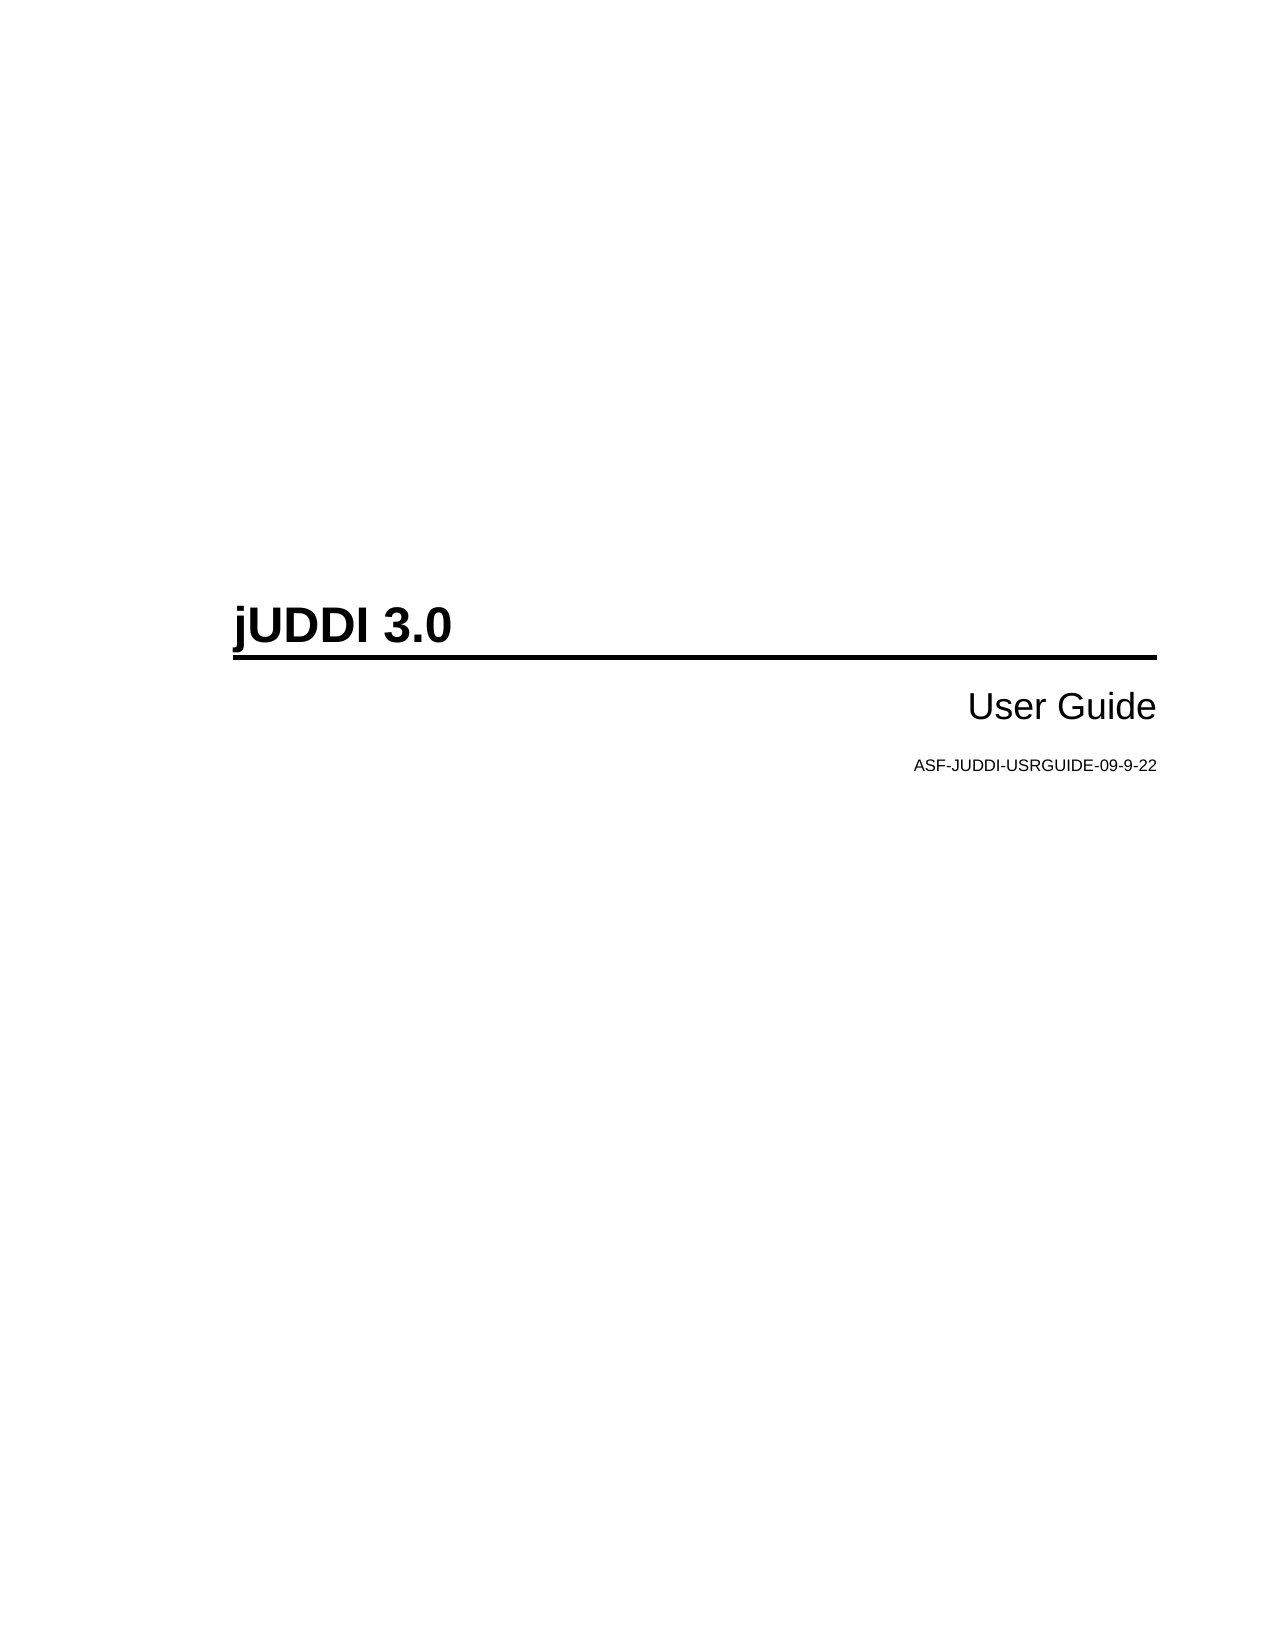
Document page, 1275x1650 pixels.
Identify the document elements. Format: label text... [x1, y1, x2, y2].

text ASF-JUDDI-USRGUIDE-22/09/09 [233, 756, 1157, 775]
subtitle User Guide [233, 685, 1157, 727]
title jUDDI 3.0 [233, 597, 1157, 655]
